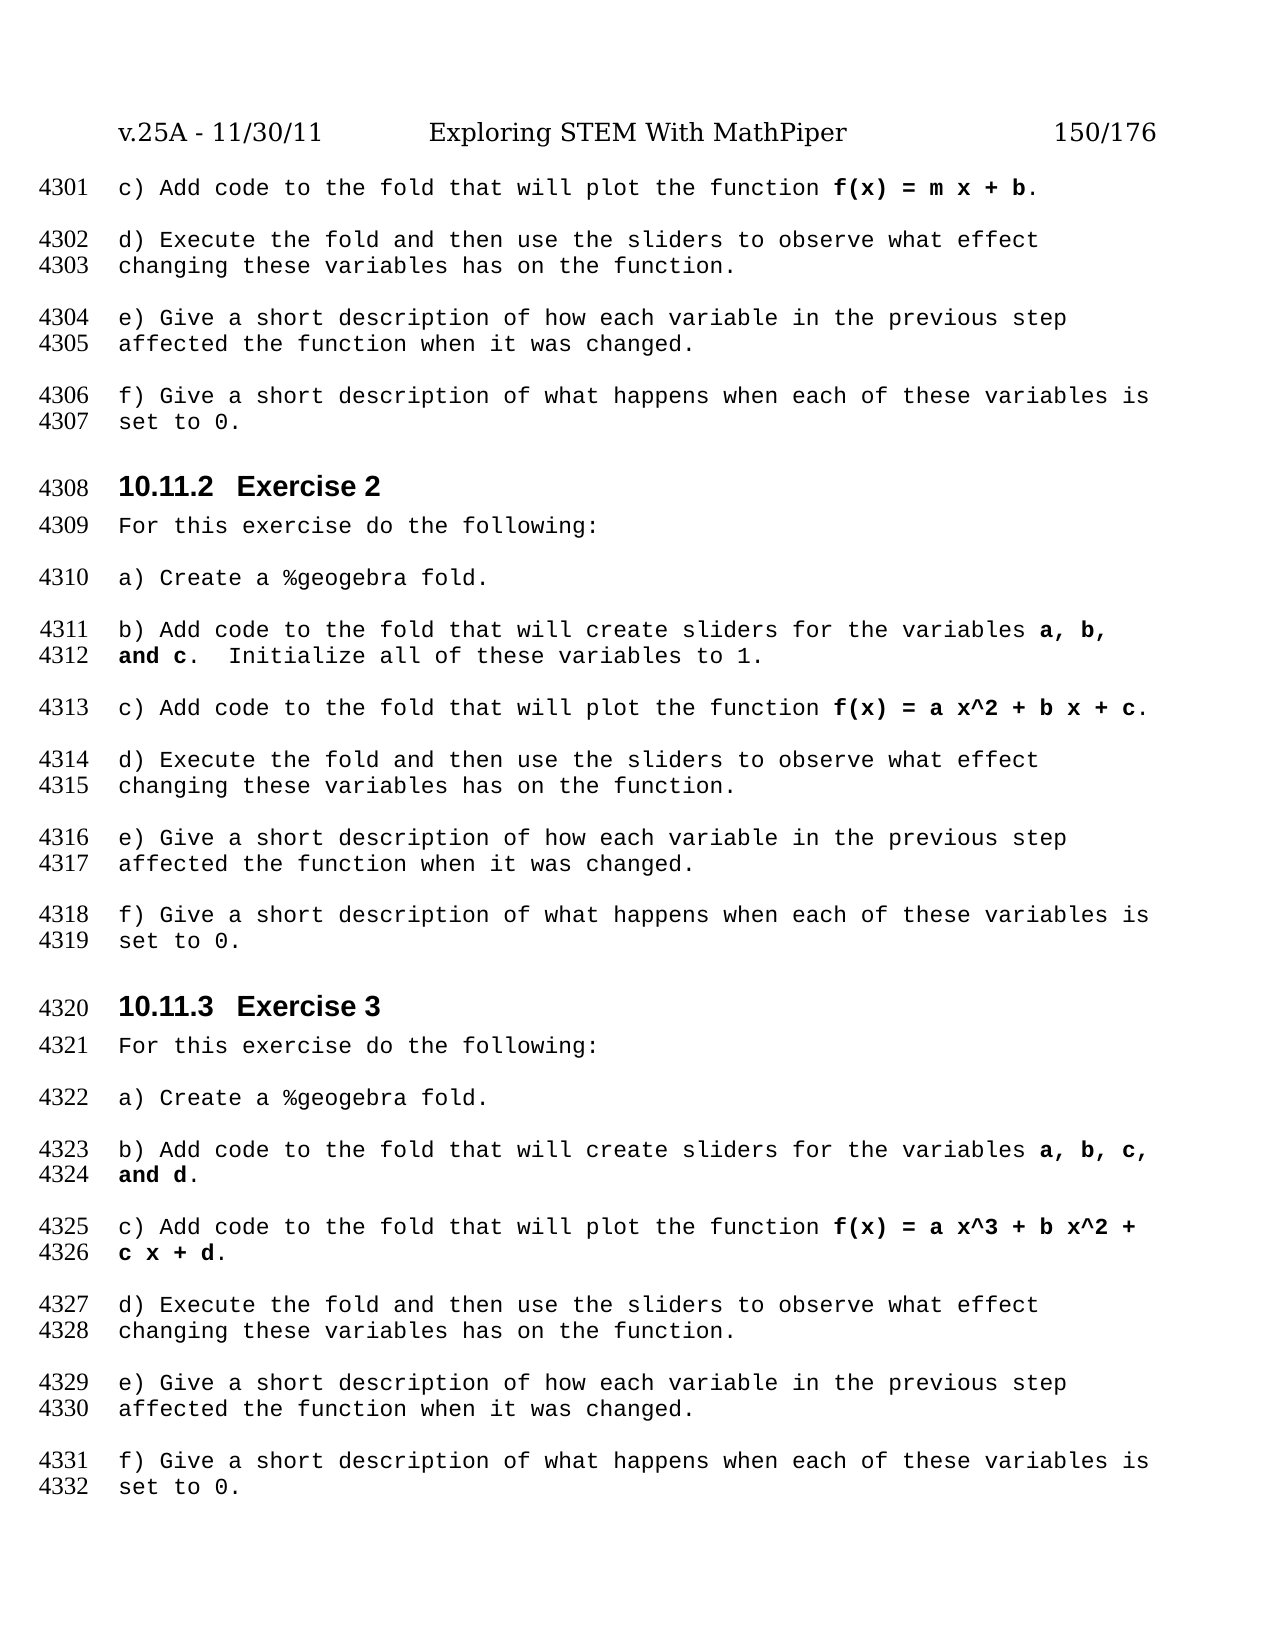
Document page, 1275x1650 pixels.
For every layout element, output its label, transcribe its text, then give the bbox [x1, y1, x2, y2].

text c) Add code to the fold that will plot the function f(x) = a x^3 + b x^2 + c x + d. [118, 1216, 1157, 1268]
text d) Execute the fold and then use the sliders to observe what effect changing these variables has on the function. [118, 748, 1157, 800]
text b) Add code to the fold that will create sliders for the variables a, b, c, and d. [118, 1138, 1157, 1190]
text b) Add code to the fold that will create sliders for the variables a, b, and c. Initialize all of these variables to 1. [118, 618, 1157, 670]
text c) Add code to the fold that will plot the function f(x) = a x^2 + b x + c. [118, 696, 1157, 722]
text a) Create a %geogebra fold. [118, 567, 1157, 592]
text c) Add code to the fold that will plot the function f(x) = m x + b. [118, 177, 1157, 203]
text f) Give a short description of what happens when each of these variables is set to 0. [118, 384, 1157, 436]
text f) Give a short description of what happens when each of these variables is set to 0. [118, 904, 1157, 956]
subtitle Exercise 3 [118, 989, 1157, 1022]
text d) Execute the fold and then use the sliders to observe what effect changing these variables has on the function. [118, 1293, 1157, 1345]
text For this exercise do the following: [118, 1034, 1157, 1060]
text d) Execute the fold and then use the sliders to observe what effect changing these variables has on the function. [118, 229, 1157, 281]
text e) Give a short description of how each variable in the previous step affected the function when it was changed. [118, 1371, 1157, 1423]
text a) Create a %geogebra fold. [118, 1086, 1157, 1112]
subtitle Exercise 2 [118, 469, 1157, 503]
text e) Give a short description of how each variable in the previous step affected the function when it was changed. [118, 826, 1157, 878]
text For this exercise do the following: [118, 515, 1157, 541]
text e) Give a short description of how each variable in the previous step affected the function when it was changed. [118, 306, 1157, 358]
text f) Give a short description of what happens when each of these variables is set to 0. [118, 1449, 1157, 1501]
